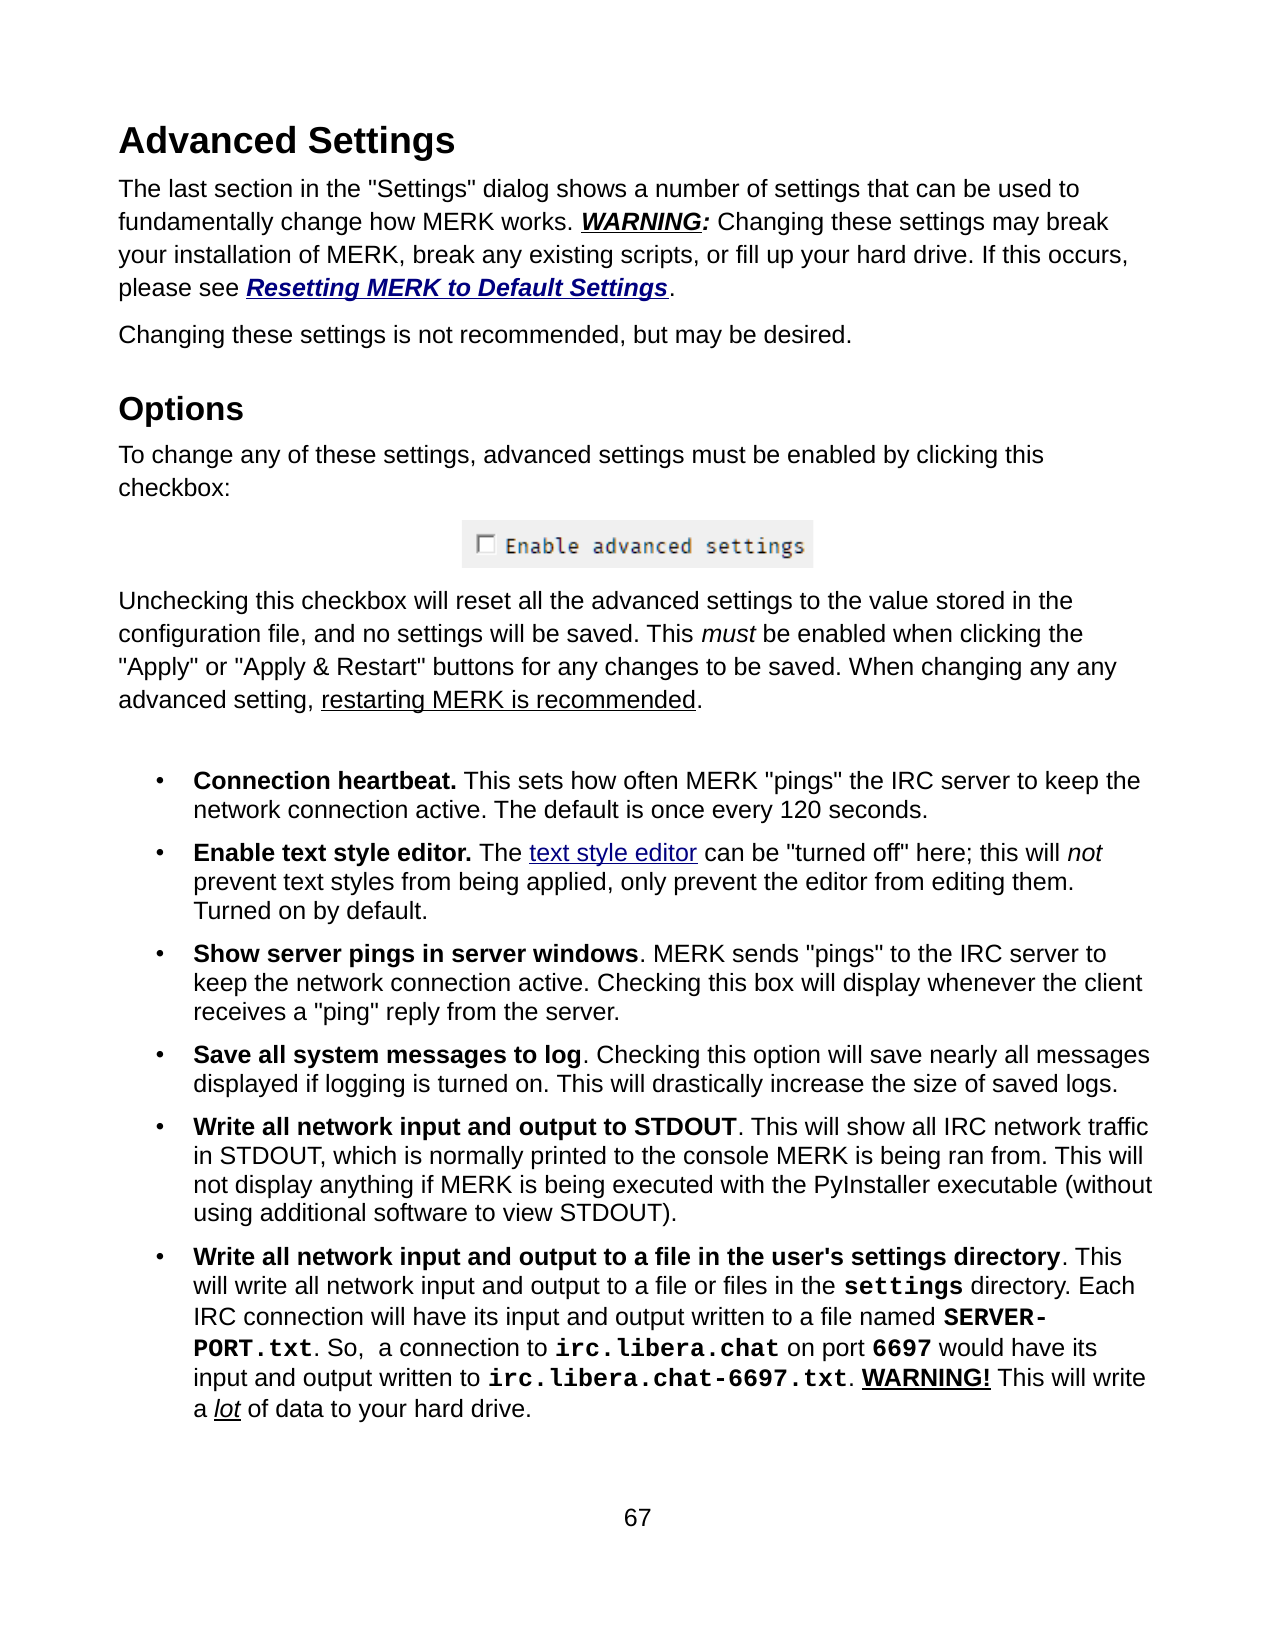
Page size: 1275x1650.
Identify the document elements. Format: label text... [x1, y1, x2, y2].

list Write all network input and output to a file in the user's settings directory. This will write all network input and output to a file or files in the settings directory. Each IRC connection will have its input and output written to a file named SERVER-PORT.txt. So, a connection to irc.libera.chat on port 6697 would have its input and output written to irc.libera.chat-6697.txt. WARNING! This will write a lot of data to your hard drive. [156, 1242, 1157, 1423]
list Connection heartbeat. This sets how often MERK "pings" the IRC server to keep the network connection active. The default is once every 120 seconds. [156, 766, 1157, 823]
list Write all network input and output to STDOUT. This will show all IRC network traffic in STDOUT, which is normally printed to the console MERK is being ran from. This will not display anything if MERK is being executed with the PyInstaller executable (without using additional software to view STDOUT). [156, 1112, 1157, 1227]
text Unchecking this checkbox will reset all the advanced settings to the value stored in the configuration file, and no settings will be saved. This must be enabled when clicking the "Apply" or "Apply & Restart" buttons for any changes to be saved. When changing any any advanced setting, restarting MERK is recommended. [118, 586, 1157, 747]
text Changing these settings is not recommended, but may be desired. [118, 320, 1157, 349]
list Save all system messages to log. Checking this option will save nearly all messages displayed if logging is turned on. This will drastically increase the size of saved logs. [156, 1040, 1157, 1097]
text The last section in the "Settings" dialog shows a number of settings that can be used to fundamentally change how MERK works. WARNING: Changing these settings may break your installation of MERK, break any existing scripts, or fill up your hard drive. If this occurs, please see Resetting MERK to Default Settings. [118, 174, 1157, 302]
picture [461, 520, 814, 568]
subtitle Advanced Settings [118, 118, 1157, 161]
subtitle Options [118, 389, 1157, 427]
list Enable text style editor. The text style editor can be "turned off" here; this will not prevent text styles from being applied, only prevent the editor from editing them. Turned on by default. [156, 838, 1157, 924]
text To change any of these settings, advanced settings must be enabled by clicking this checkbox: [118, 440, 1157, 502]
list Show server pings in server windows. MERK sends "pings" to the IRC server to keep the network connection active. Checking this box will display whenever the client receives a "ping" reply from the server. [156, 939, 1157, 1025]
